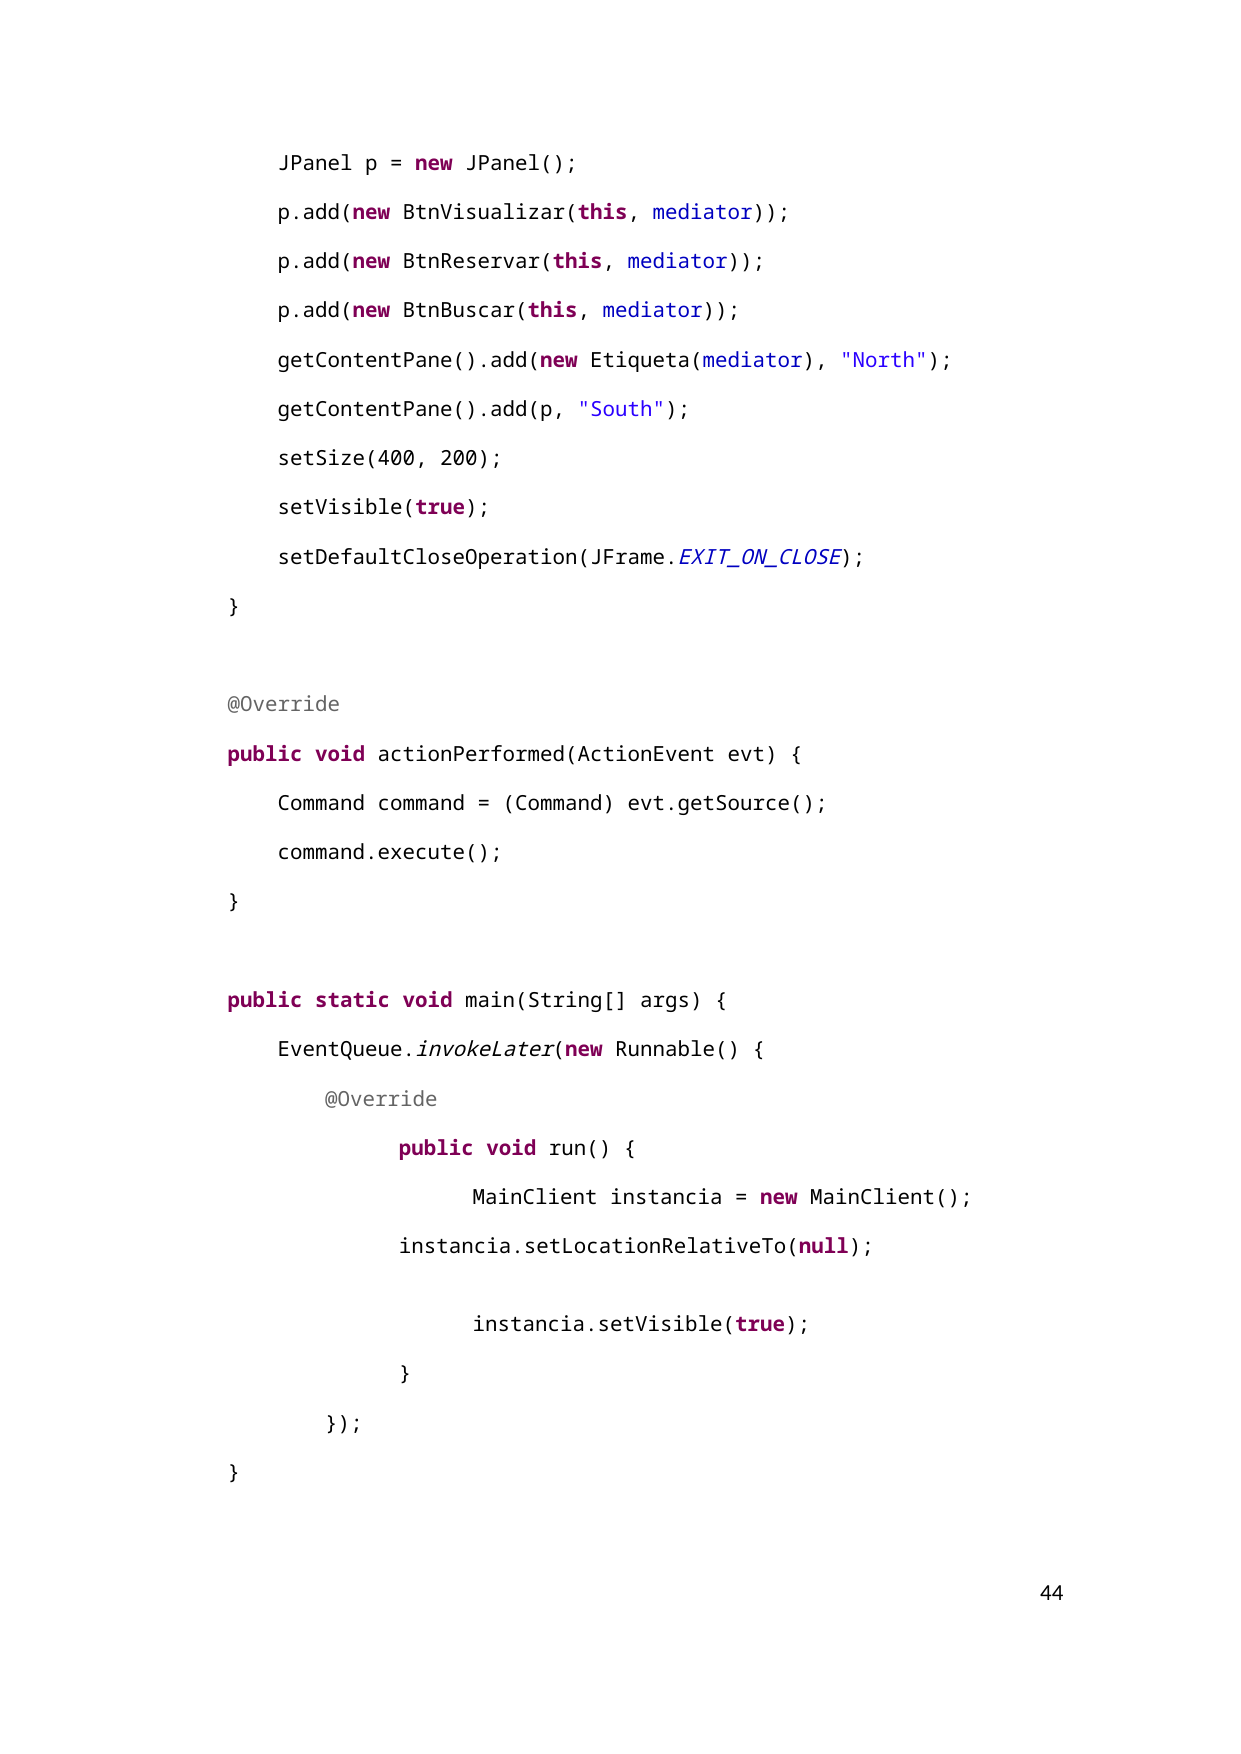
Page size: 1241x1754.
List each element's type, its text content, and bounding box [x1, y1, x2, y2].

text }); [177, 1408, 1063, 1436]
text p.add(new BtnBuscar(this, mediator)); [177, 295, 1063, 324]
text JPanel p = new JPanel(); [177, 148, 1063, 176]
text } [177, 887, 1063, 915]
text Command command = (Command) evt.getSource(); [177, 788, 1063, 817]
text } [177, 1457, 1063, 1486]
text instancia.setLocationRelativeTo(null); [177, 1232, 1063, 1288]
text @Override [177, 1084, 1063, 1112]
text getContentPane().add(p, "South"); [177, 394, 1063, 422]
text getContentPane().add(new Etiqueta(mediator), "North"); [177, 345, 1063, 373]
text p.add(new BtnReservar(this, mediator)); [177, 246, 1063, 274]
text command.execute(); [177, 837, 1063, 866]
text public static void main(String[] args) { [177, 985, 1063, 1014]
text EventQueue.invokeLater(new Runnable() { [177, 1034, 1063, 1063]
text } [177, 591, 1063, 619]
text p.add(new BtnVisualizar(this, mediator)); [177, 197, 1063, 225]
text setVisible(true); [177, 492, 1063, 521]
text MainClient instancia = new MainClient(); [177, 1182, 1063, 1211]
text public void actionPerformed(ActionEvent evt) { [177, 739, 1063, 767]
text public void run() { [177, 1133, 1063, 1161]
text setSize(400, 200); [177, 443, 1063, 472]
text } [177, 1358, 1063, 1387]
text instancia.setVisible(true); [177, 1309, 1063, 1338]
text @Override [177, 689, 1063, 718]
text setDefaultCloseOperation(JFrame.EXIT_ON_CLOSE); [177, 542, 1063, 570]
